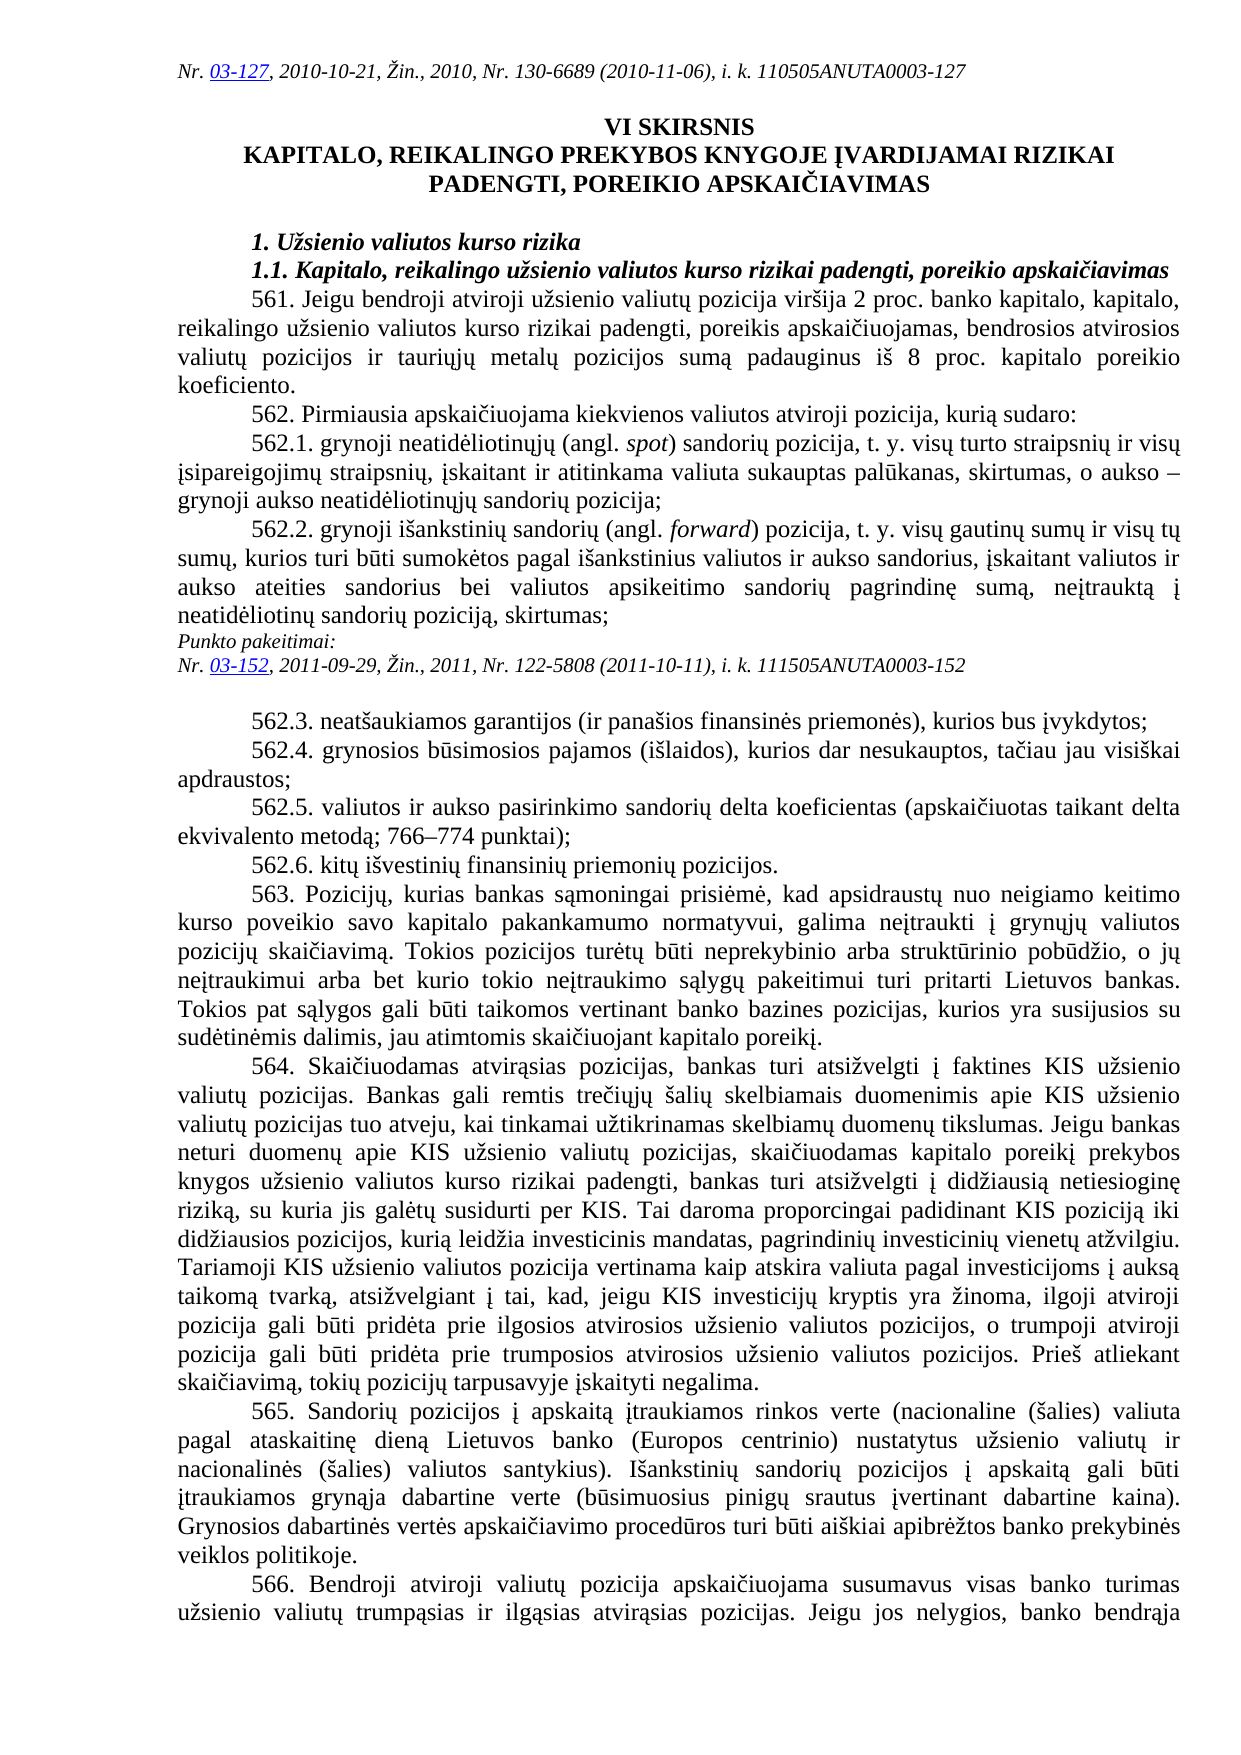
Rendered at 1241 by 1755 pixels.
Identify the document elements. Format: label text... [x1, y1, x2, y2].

text KAPITALO, REIKALINGO PREKYBOS KNYGOJE ĮVARDIJAMAI RIZIKAI PADENGTI, POREIKIO APSKAIČIAVIMAS [177, 141, 1181, 198]
text VI SKIRSNIS [177, 112, 1181, 141]
text 563. Pozicijų, kurias bankas sąmoningai prisiėmė, kad apsidraustų nuo neigiamo keitimo kurso poveikio savo kapitalo pakankamumo normatyvui, galima neįtraukti į grynųjų valiutos pozicijų skaičiavimą. Tokios pozicijos turėtų būti neprekybinio arba struktūrinio pobūdžio, o jų neįtraukimui arba bet kurio tokio neįtraukimo sąlygų pakeitimui turi pritarti Lietuvos bankas. Tokios pat sąlygos gali būti taikomos vertinant banko bazines pozicijas, kurios yra susijusios su sudėtinėmis dalimis, jau atimtomis skaičiuojant kapitalo poreikį. [177, 879, 1181, 1051]
text 566. Bendroji atviroji valiutų pozicija apskaičiuojama susumavus visas banko turimas užsienio valiutų trumpąsias ir ilgąsias atvirąsias pozicijas. Jeigu jos nelygios, banko bendrąja [177, 1569, 1181, 1626]
text Nr. 03-127, 2010-10-21, Žin., 2010, Nr. 130-6689 (2010-11-06), i. k. 110505ANUTA0003-127 [177, 59, 1181, 83]
text 562. Pirmiausia apskaičiuojama kiekvienos valiutos atviroji pozicija, kurią sudaro: [177, 399, 1181, 428]
text Punkto pakeitimai: [177, 629, 1181, 653]
text 564. Skaičiuodamas atvirąsias pozicijas, bankas turi atsižvelgti į faktines KIS užsienio valiutų pozicijas. Bankas gali remtis trečiųjų šalių skelbiamais duomenimis apie KIS užsienio valiutų pozicijas tuo atveju, kai tinkamai užtikrinamas skelbiamų duomenų tikslumas. Jeigu bankas neturi duomenų apie KIS užsienio valiutų pozicijas, skaičiuodamas kapitalo poreikį prekybos knygos užsienio valiutos kurso rizikai padengti, bankas turi atsižvelgti į didžiausią netiesioginę riziką, su kuria jis galėtų susidurti per KIS. Tai daroma proporcingai padidinant KIS poziciją iki didžiausios pozicijos, kurią leidžia investicinis mandatas, pagrindinių investicinių vienetų atžvilgiu. Tariamoji KIS užsienio valiutos pozicija vertinama kaip atskira valiuta pagal investicijoms į auksą taikomą tvarką, atsižvelgiant į tai, kad, jeigu KIS investicijų kryptis yra žinoma, ilgoji atviroji pozicija gali būti pridėta prie ilgosios atvirosios užsienio valiutos pozicijos, o trumpoji atviroji pozicija gali būti pridėta prie trumposios atvirosios užsienio valiutos pozicijos. Prieš atliekant skaičiavimą, tokių pozicijų tarpusavyje įskaityti negalima. [177, 1051, 1181, 1396]
text 562.6. kitų išvestinių finansinių priemonių pozicijos. [177, 850, 1181, 879]
text 562.1. grynoji neatidėliotinųjų (angl. spot) sandorių pozicija, t. y. visų turto straipsnių ir visų įsipareigojimų straipsnių, įskaitant ir atitinkama valiuta sukauptas palūkanas, skirtumas, o aukso – grynoji aukso neatidėliotinųjų sandorių pozicija; [177, 428, 1181, 514]
text 562.2. grynoji išankstinių sandorių (angl. forward) pozicija, t. y. visų gautinų sumų ir visų tų sumų, kurios turi būti sumokėtos pagal išankstinius valiutos ir aukso sandorius, įskaitant valiutos ir aukso ateities sandorius bei valiutos apsikeitimo sandorių pagrindinę sumą, neįtrauktą į neatidėliotinų sandorių poziciją, skirtumas; [177, 514, 1181, 629]
text 562.3. neatšaukiamos garantijos (ir panašios finansinės priemonės), kurios bus įvykdytos; [177, 706, 1181, 735]
text 1.1. Kapitalo, reikalingo užsienio valiutos kurso rizikai padengti, poreikio apskaičiavimas [177, 256, 1181, 284]
text Nr. 03-152, 2011-09-29, Žin., 2011, Nr. 122-5808 (2011-10-11), i. k. 111505ANUTA0003-152 [177, 653, 1181, 677]
text 1. Užsienio valiutos kurso rizika [177, 227, 1181, 256]
text 561. Jeigu bendroji atviroji užsienio valiutų pozicija viršija 2 proc. banko kapitalo, kapitalo, reikalingo užsienio valiutos kurso rizikai padengti, poreikis apskaičiuojamas, bendrosios atvirosios valiutų pozicijos ir tauriųjų metalų pozicijos sumą padauginus iš 8 proc. kapitalo poreikio koeficiento. [177, 284, 1181, 399]
text 565. Sandorių pozicijos į apskaitą įtraukiamos rinkos verte (nacionaline (šalies) valiuta pagal ataskaitinę dieną Lietuvos banko (Europos centrinio) nustatytus užsienio valiutų ir nacionalinės (šalies) valiutos santykius). Išankstinių sandorių pozicijos į apskaitą gali būti įtraukiamos grynąja dabartine verte (būsimuosius pinigų srautus įvertinant dabartine kaina). Grynosios dabartinės vertės apskaičiavimo procedūros turi būti aiškiai apibrėžtos banko prekybinės veiklos politikoje. [177, 1396, 1181, 1569]
text 562.5. valiutos ir aukso pasirinkimo sandorių delta koeficientas (apskaičiuotas taikant delta ekvivalento metodą; 766–774 punktai); [177, 792, 1181, 850]
text 562.4. grynosios būsimosios pajamos (išlaidos), kurios dar nesukauptos, tačiau jau visiškai apdraustos; [177, 735, 1181, 792]
